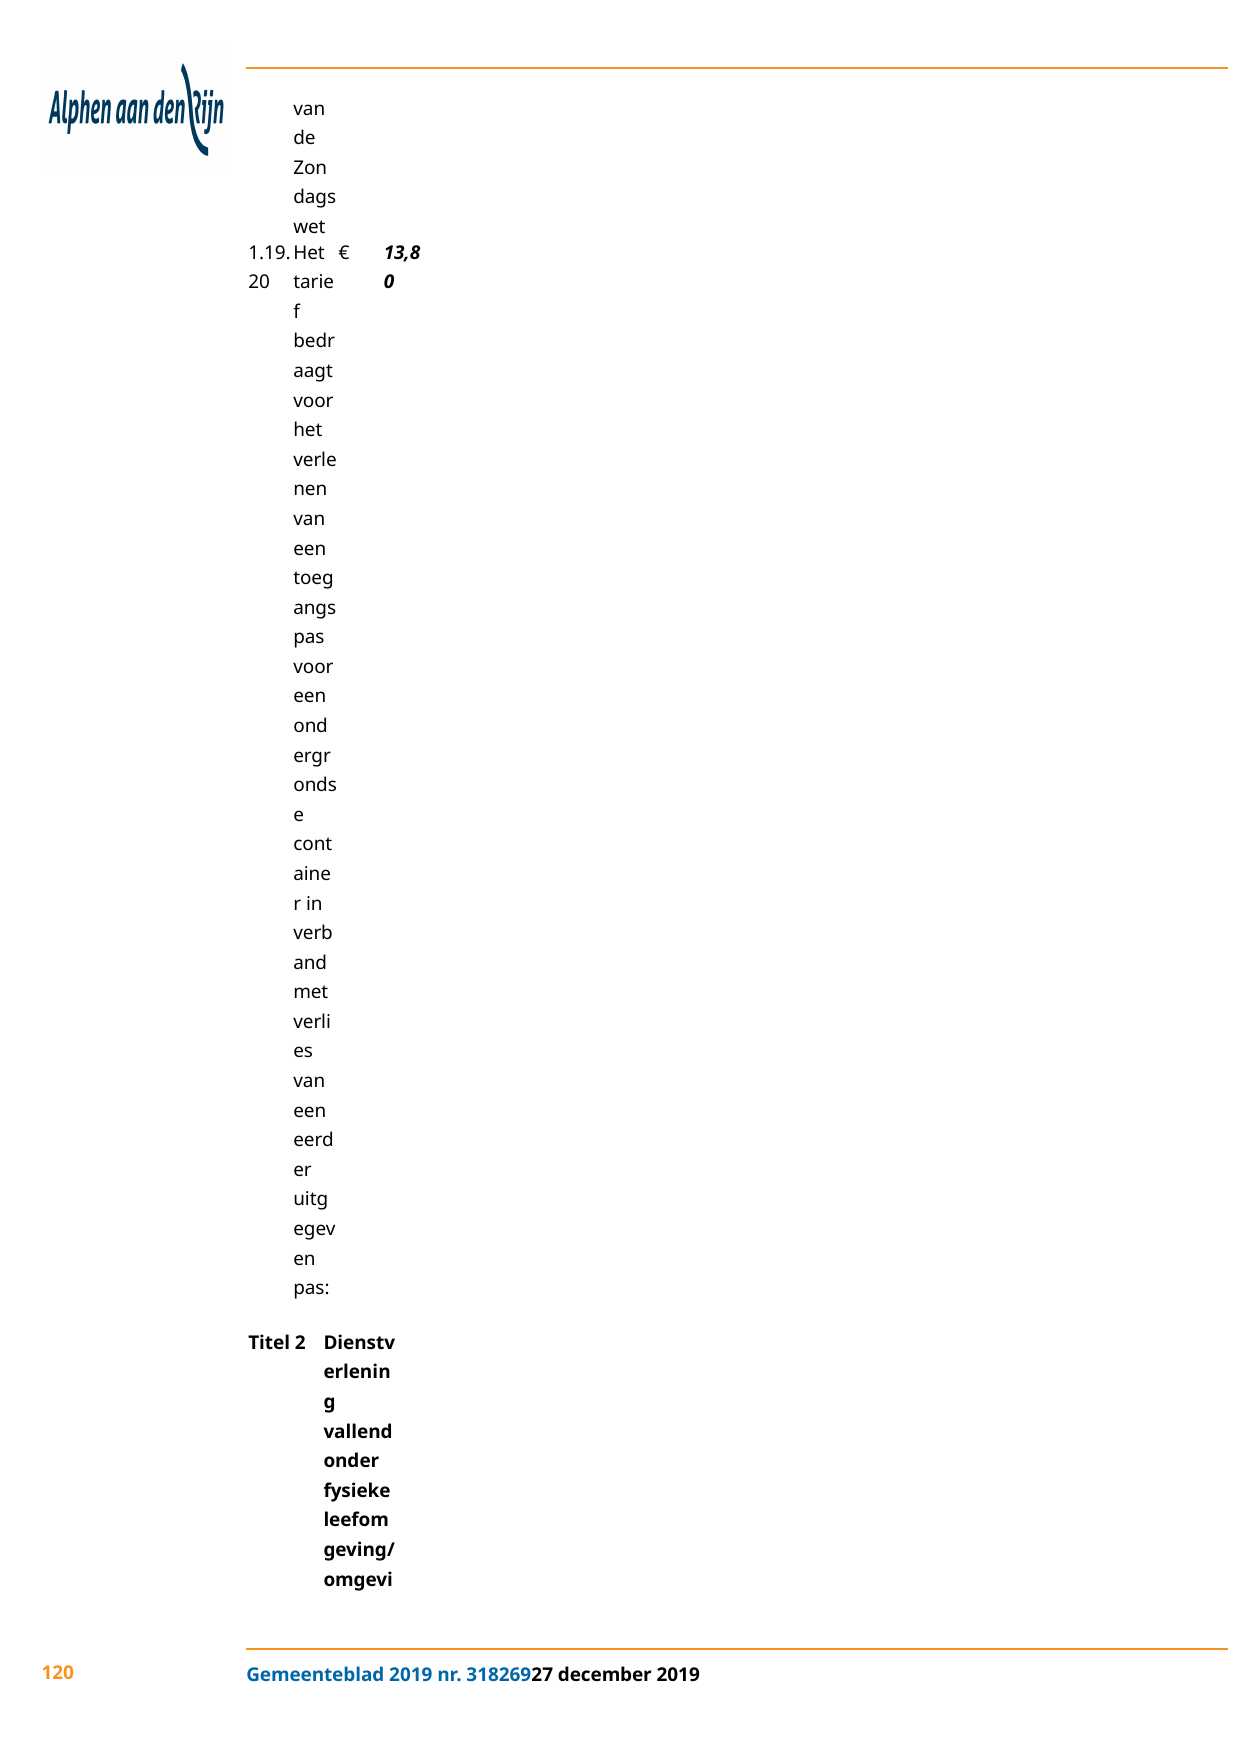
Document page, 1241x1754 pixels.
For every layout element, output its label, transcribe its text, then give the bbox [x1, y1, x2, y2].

table_cell [248, 95, 293, 239]
table_header [399, 1329, 474, 1591]
table_cell [519, 1300, 564, 1326]
table_cell 13,80 [384, 239, 429, 1300]
table_cell [384, 1300, 429, 1326]
table_cell [248, 1300, 293, 1326]
table_header Dienstverlening vallend onder fysieke leefomgeving/ omgevi [323, 1329, 398, 1591]
table_cell van de Zondagswet [293, 95, 338, 239]
table_header Titel 2 [248, 1329, 323, 1591]
table_cell [564, 1300, 609, 1326]
picture [41, 47, 231, 172]
table_cell [474, 1300, 519, 1326]
table_cell [338, 1300, 383, 1326]
table_cell 1.19.20 [248, 239, 293, 1300]
table_cell [338, 95, 383, 239]
table_cell Het tarief bedraagt voor het verlenen van een toegangspas voor een ondergrondse container in verband met verlies van een eerder uitgegeven pas: [293, 239, 338, 1300]
table_header [474, 1329, 549, 1591]
table_cell € [338, 239, 383, 1300]
table_cell [429, 1300, 474, 1326]
table_cell [293, 1300, 338, 1326]
table_cell [384, 95, 429, 239]
